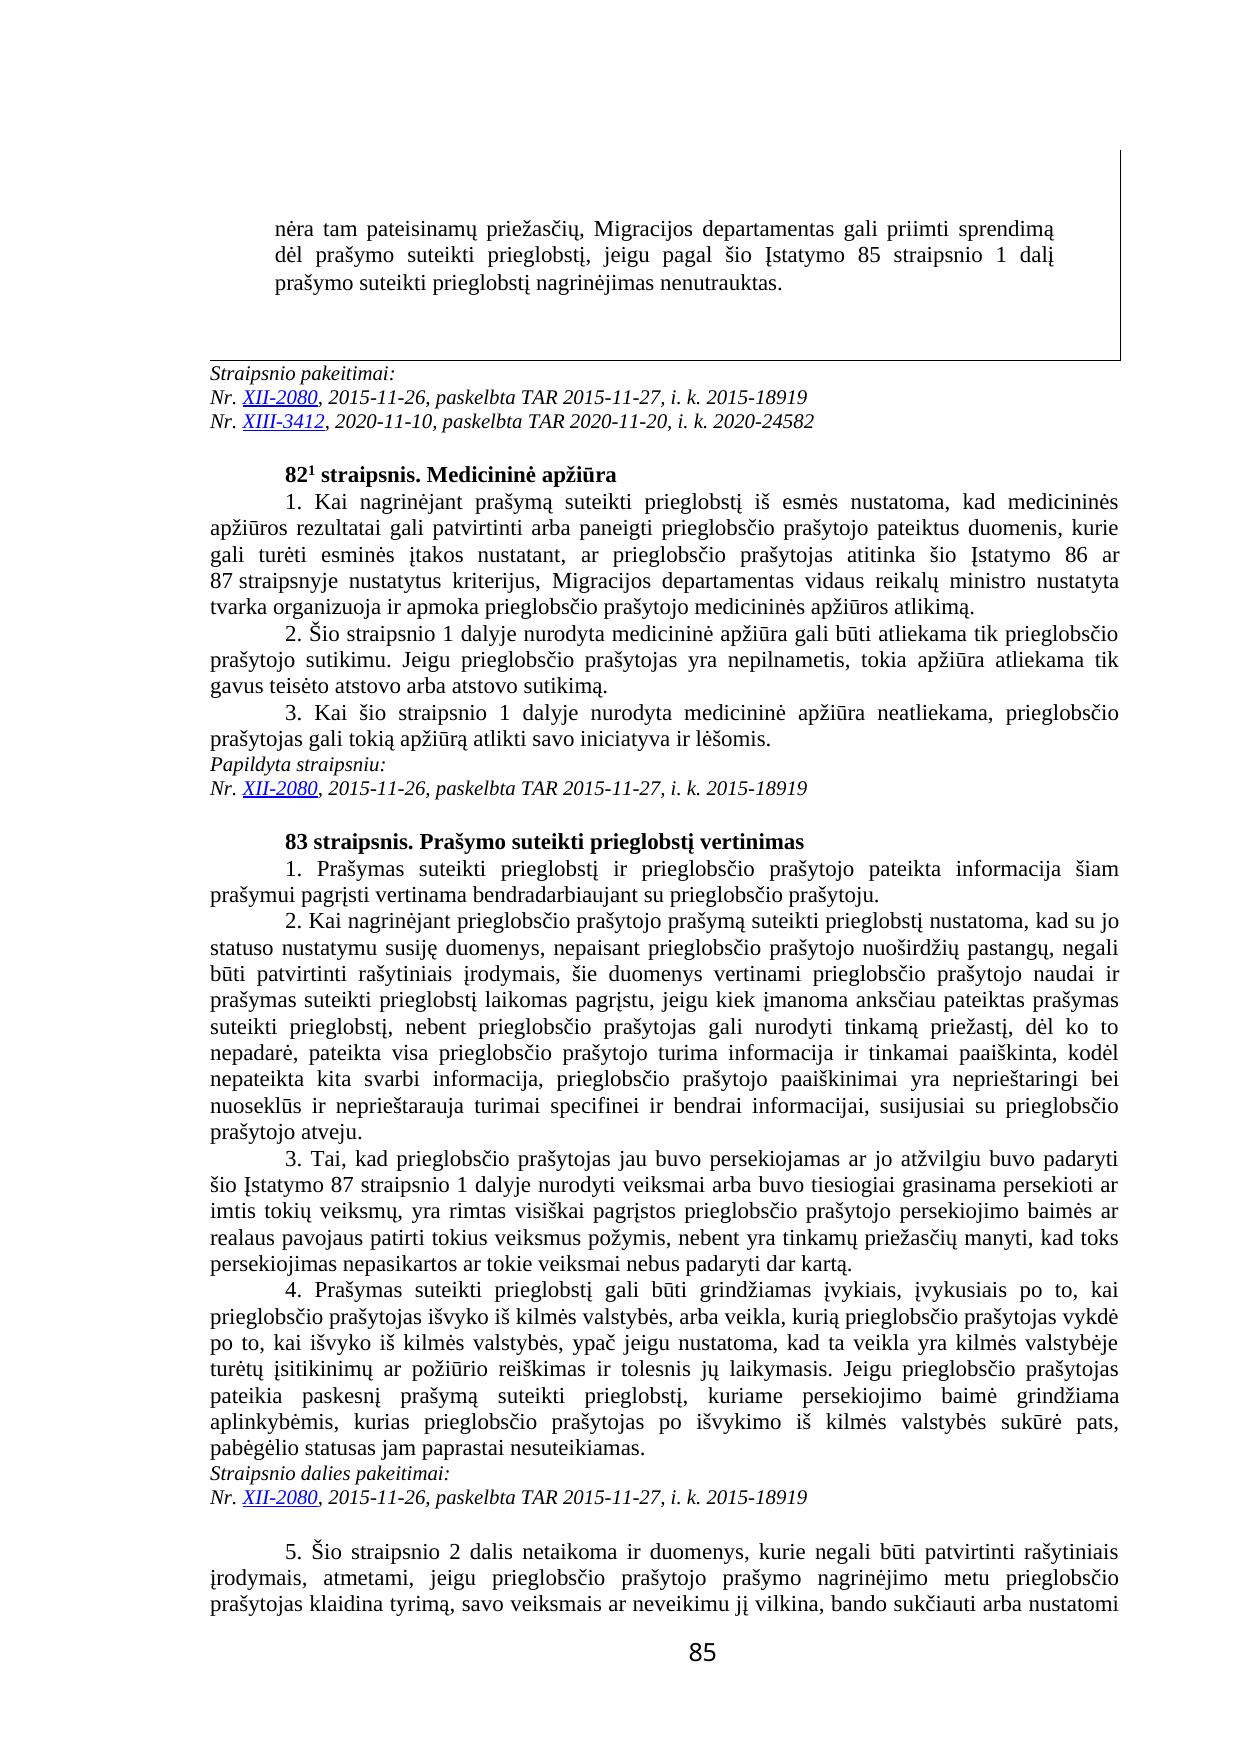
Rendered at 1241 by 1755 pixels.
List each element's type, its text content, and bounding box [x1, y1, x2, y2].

text Nr. XII-2080, 2015-11-26, paskelbta TAR 2015-11-27, i. k. 2015-18919 [210, 776, 1120, 799]
text Papildyta straipsniu: [210, 751, 1120, 776]
text 2. Šio straipsnio 1 dalyje nurodyta medicininė apžiūra gali būti atliekama tik prieglobsčio prašytojo sutikimu. Jeigu prieglobsčio prašytojas yra nepilnametis, tokia apžiūra atliekama tik gavus teisėto atstovo arba atstovo sutikimą. [210, 620, 1120, 699]
text nėra tam pateisinamų priežasčių, Migracijos departamentas gali priimti sprendimą dėl prašymo suteikti prieglobstį, jeigu pagal šio Įstatymo 85 straipsnio 1 dalį prašymo suteikti prieglobstį nagrinėjimas nenutrauktas. [210, 150, 1120, 360]
text Nr. XII-2080, 2015-11-26, paskelbta TAR 2015-11-27, i. k. 2015-18919 [210, 1485, 1120, 1509]
text 2. Kai nagrinėjant prieglobsčio prašytojo prašymą suteikti prieglobstį nustatoma, kad su jo statuso nustatymu susiję duomenys, nepaisant prieglobsčio prašytojo nuoširdžių pastangų, negali būti patvirtinti rašytiniais įrodymais, šie duomenys vertinami prieglobsčio prašytojo naudai ir prašymas suteikti prieglobstį laikomas pagrįstu, jeigu kiek įmanoma anksčiau pateiktas prašymas suteikti prieglobstį, nebent prieglobsčio prašytojas gali nurodyti tinkamą priežastį, dėl ko to nepadarė, pateikta visa prieglobsčio prašytojo turima informacija ir tinkamai paaiškinta, kodėl nepateikta kita svarbi informacija, prieglobsčio prašytojo paaiškinimai yra neprieštaringi bei nuoseklūs ir neprieštarauja turimai specifinei ir bendrai informacijai, susijusiai su prieglobsčio prašytojo atveju. [210, 907, 1120, 1144]
text 3. Kai šio straipsnio 1 dalyje nurodyta medicininė apžiūra neatliekama, prieglobsčio prašytojas gali tokią apžiūrą atlikti savo iniciatyva ir lėšomis. [210, 699, 1120, 751]
text 5. Šio straipsnio 2 dalis netaikoma ir duomenys, kurie negali būti patvirtinti rašytiniais įrodymais, atmetami, jeigu prieglobsčio prašytojo prašymo nagrinėjimo metu prieglobsčio prašytojas klaidina tyrimą, savo veiksmais ar neveikimu jį vilkina, bando sukčiauti arba nustatomi [210, 1538, 1120, 1617]
text Straipsnio pakeitimai: [210, 361, 1120, 385]
text 821 straipsnis. Medicininė apžiūra [210, 462, 1120, 488]
text Straipsnio dalies pakeitimai: [210, 1461, 1120, 1485]
text Nr. XII-2080, 2015-11-26, paskelbta TAR 2015-11-27, i. k. 2015-18919 [210, 385, 1120, 409]
text Nr. XIII-3412, 2020-11-10, paskelbta TAR 2020-11-20, i. k. 2020-24582 [210, 409, 1120, 433]
text 4. Prašymas suteikti prieglobstį gali būti grindžiamas įvykiais, įvykusiais po to, kai prieglobsčio prašytojas išvyko iš kilmės valstybės, arba veikla, kurią prieglobsčio prašytojas vykdė po to, kai išvyko iš kilmės valstybės, ypač jeigu nustatoma, kad ta veikla yra kilmės valstybėje turėtų įsitikinimų ar požiūrio reiškimas ir tolesnis jų laikymasis. Jeigu prieglobsčio prašytojas pateikia paskesnį prašymą suteikti prieglobstį, kuriame persekiojimo baimė grindžiama aplinkybėmis, kurias prieglobsčio prašytojas po išvykimo iš kilmės valstybės sukūrė pats, pabėgėlio statusas jam paprastai nesuteikiamas. [210, 1276, 1120, 1461]
text 1. Prašymas suteikti prieglobstį ir prieglobsčio prašytojo pateikta informacija šiam prašymui pagrįsti vertinama bendradarbiaujant su prieglobsčio prašytoju. [210, 855, 1120, 907]
text 3. Tai, kad prieglobsčio prašytojas jau buvo persekiojamas ar jo atžvilgiu buvo padaryti šio Įstatymo 87 straipsnio 1 dalyje nurodyti veiksmai arba buvo tiesiogiai grasinama persekioti ar imtis tokių veiksmų, yra rimtas visiškai pagrįstos prieglobsčio prašytojo persekiojimo baimės ar realaus pavojaus patirti tokius veiksmus požymis, nebent yra tinkamų priežasčių manyti, kad toks persekiojimas nepasikartos ar tokie veiksmai nebus padaryti dar kartą. [210, 1144, 1120, 1276]
text 1. Kai nagrinėjant prašymą suteikti prieglobstį iš esmės nustatoma, kad medicininės apžiūros rezultatai gali patvirtinti arba paneigti prieglobsčio prašytojo pateiktus duomenis, kurie gali turėti esminės įtakos nustatant, ar prieglobsčio prašytojas atitinka šio Įstatymo 86 ar 87 straipsnyje nustatytus kriterijus, Migracijos departamentas vidaus reikalų ministro nustatyta tvarka organizuoja ir apmoka prieglobsčio prašytojo medicininės apžiūros atlikimą. [210, 488, 1120, 620]
text 83 straipsnis. Prašymo suteikti prieglobstį vertinimas [210, 828, 1120, 855]
